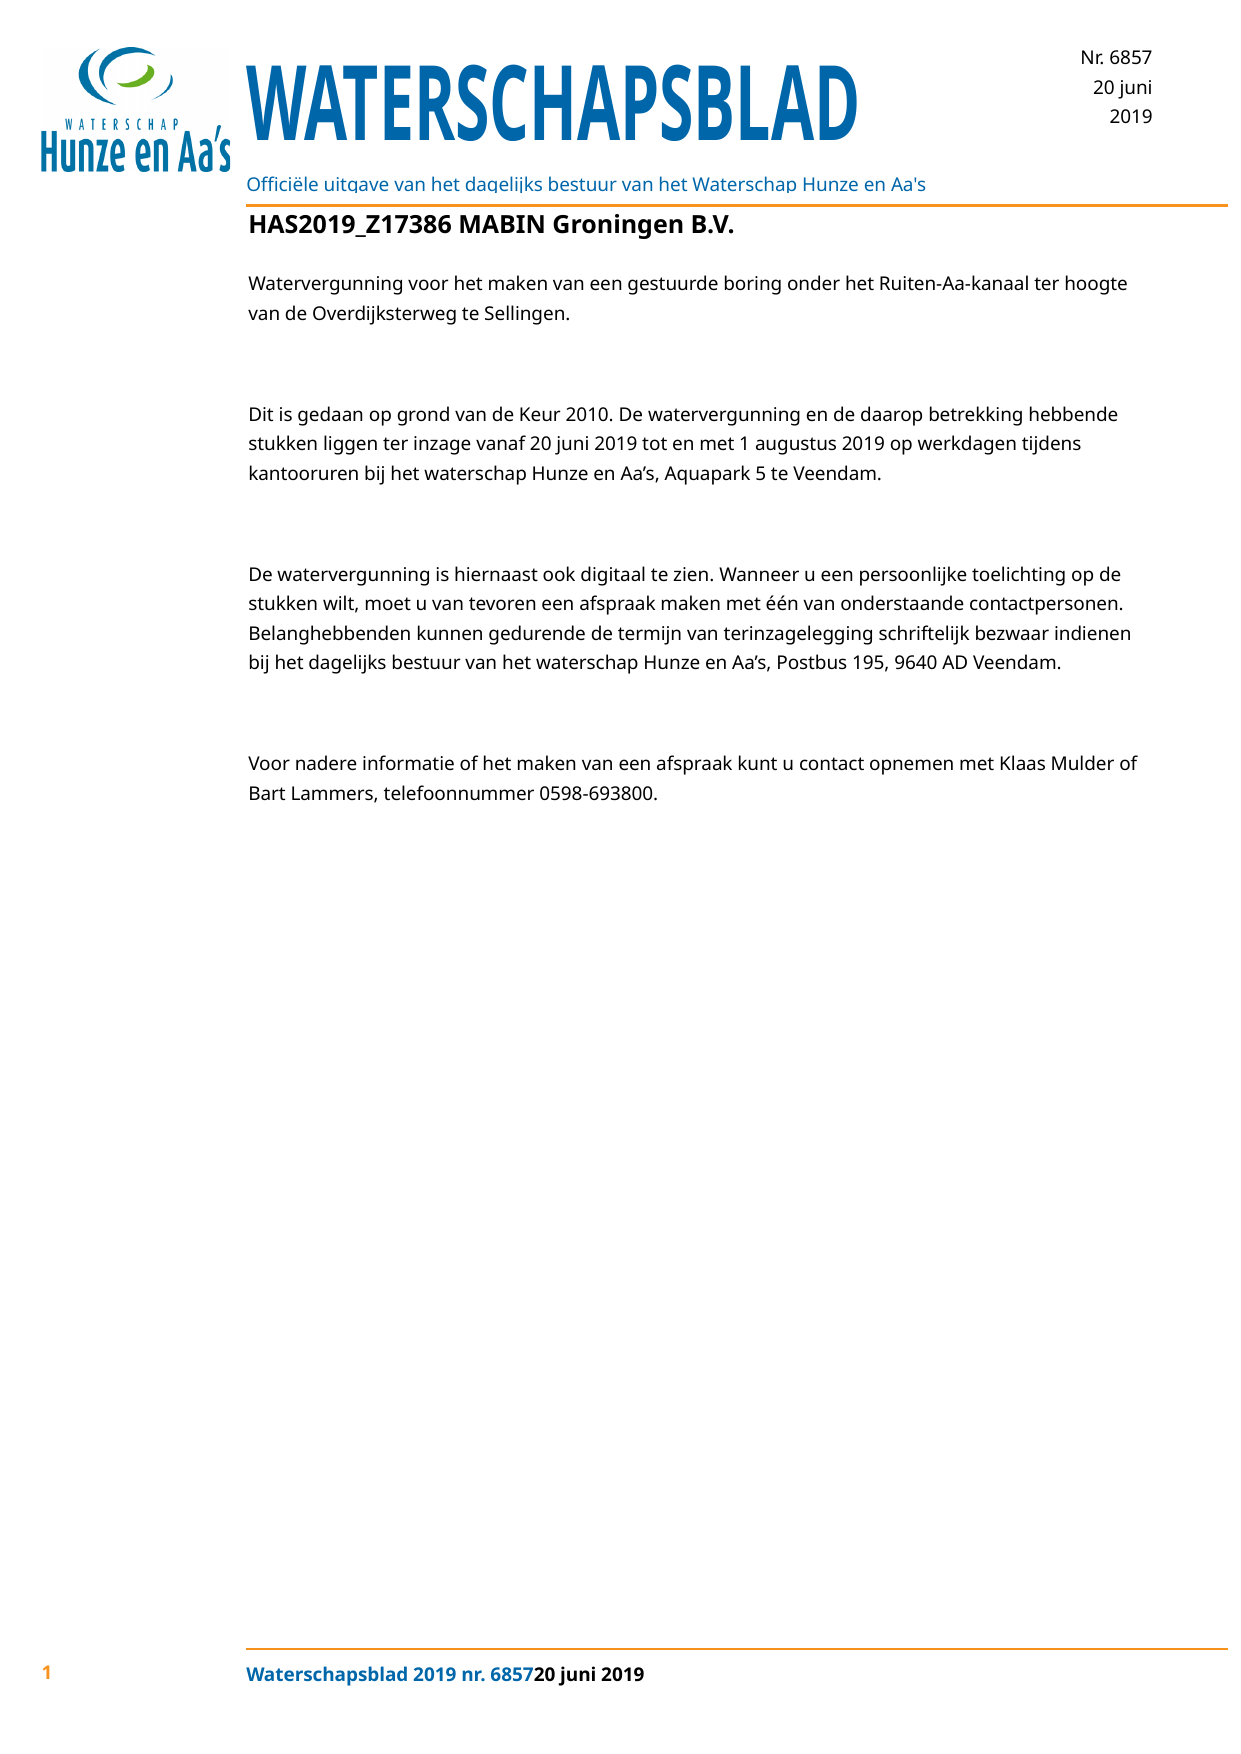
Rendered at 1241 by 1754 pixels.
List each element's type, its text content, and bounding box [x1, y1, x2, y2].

text De watervergunning is hiernaast ook digitaal te zien. Wanneer u een persoonlijke toelichting op de stukken wilt, moet u van tevoren een afspraak maken met één van onderstaande contactpersonen. Belanghebbenden kunnen gedurende de termijn van terinzagelegging schriftelijk bezwaar indienen bij het dagelijks bestuur van het waterschap Hunze en Aa’s, Postbus 195, 9640 AD Veendam. [248, 561, 1152, 675]
picture [226, 145, 231, 156]
picture [47, 154, 51, 172]
picture [41, 47, 231, 172]
text Voor nadere informatie of het maken van een afspraak kunt u contact opnemen met Klaas Mulder of Bart Lammers, telefoonnummer 0598-693800. [248, 750, 1152, 806]
picture [183, 163, 191, 172]
text Watervergunning voor het maken van een gestuurde boring onder het Ruiten-Aa-kanaal ter hoogte van de Overdijksterweg te Sellingen. [248, 270, 1152, 326]
text HAS2019_Z17386 MABIN Groningen B.V. [248, 207, 1152, 241]
text Dit is gedaan op grond van de Keur 2010. De watervergunning en de daarop betrekking hebbende stukken liggen ter inzage vanaf 20 juni 2019 tot en met 1 augustus 2019 op werkdagen tijdens kantooruren bij het waterschap Hunze en Aa’s, Aquapark 5 te Veendam. [248, 401, 1152, 486]
